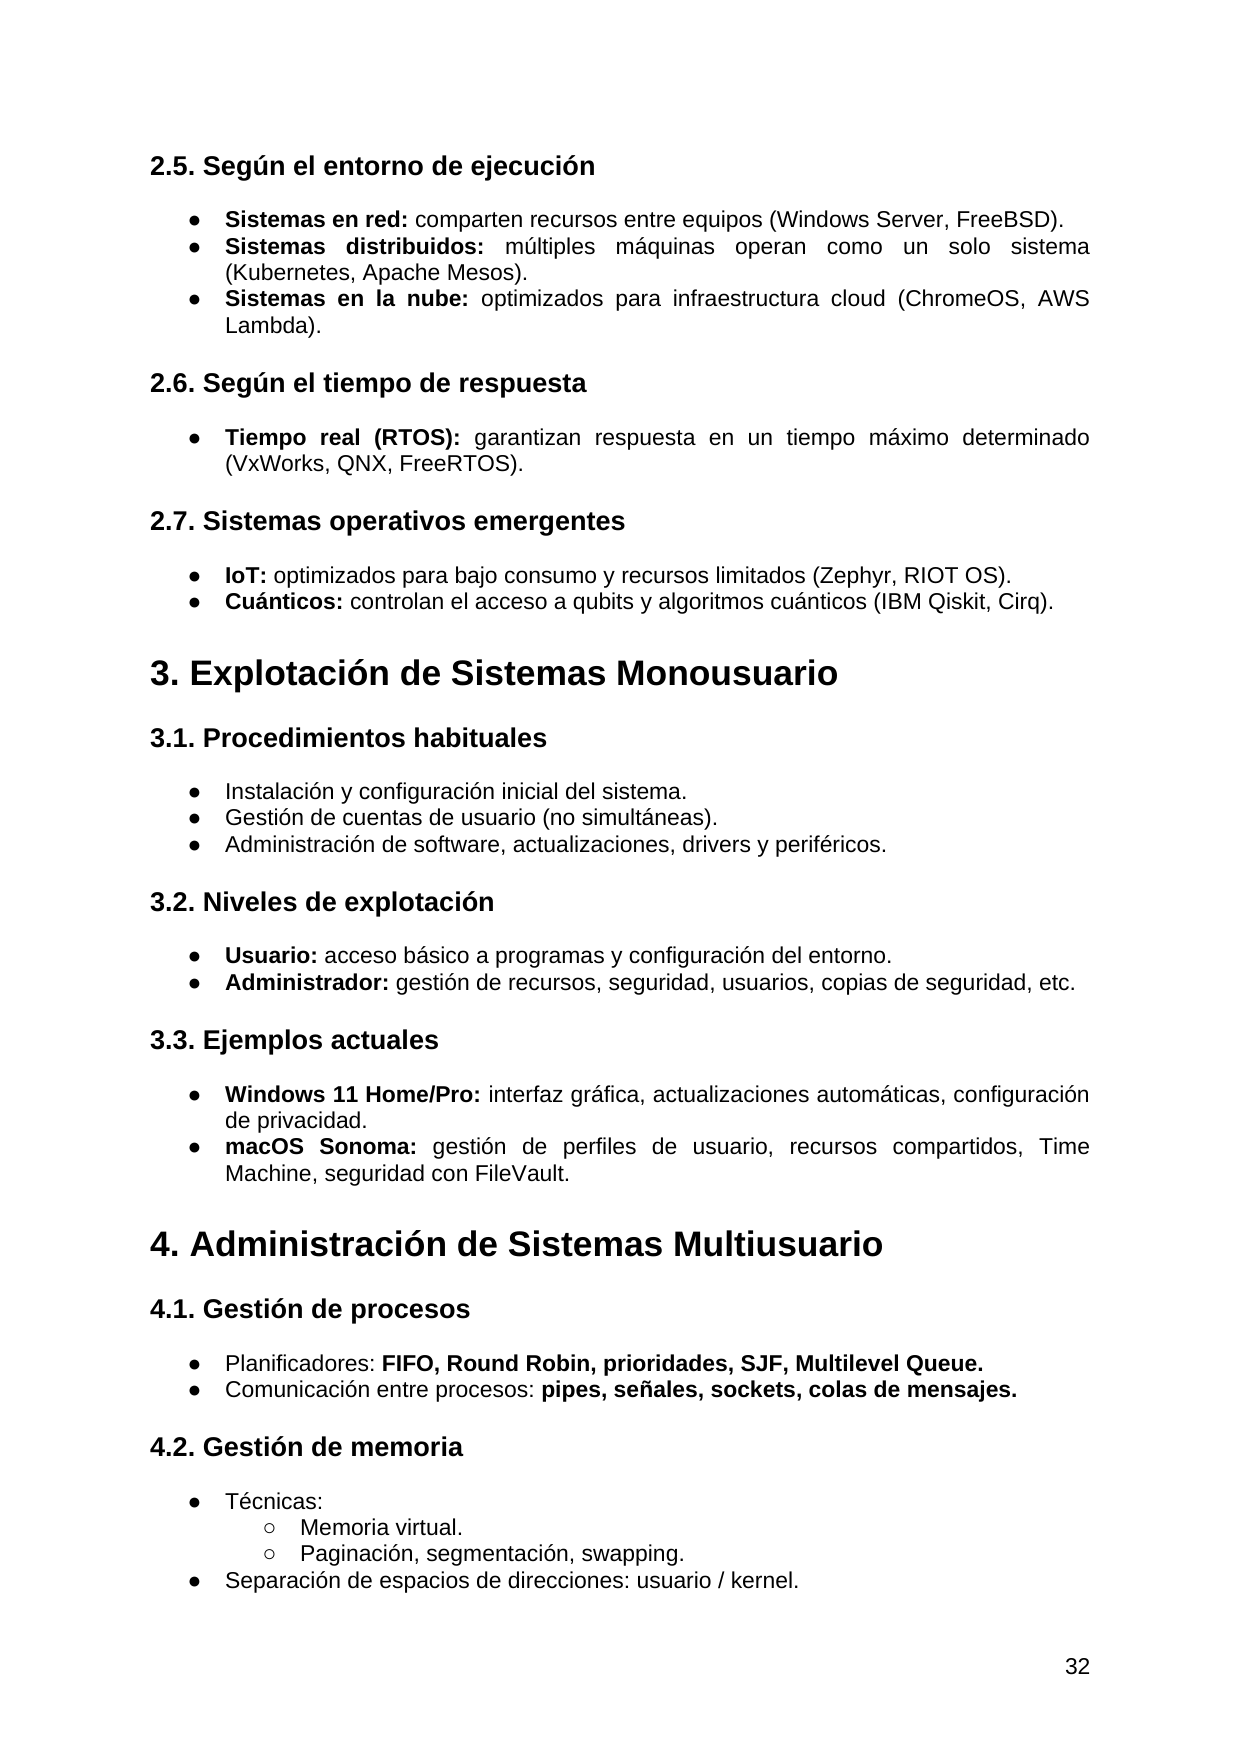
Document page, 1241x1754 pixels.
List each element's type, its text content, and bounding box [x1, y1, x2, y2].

list Separación de espacios de direcciones: usuario / kernel. [187, 1567, 1090, 1593]
subtitle 3.1. Procedimientos habituales [150, 722, 1090, 753]
list Sistemas en la nube: optimizados para infraestructura cloud (ChromeOS, AWS Lambda). [187, 285, 1090, 338]
subtitle 2.7. Sistemas operativos emergentes [150, 505, 1090, 537]
subtitle 4. Administración de Sistemas Multiusuario [150, 1223, 1090, 1264]
subtitle 3.2. Niveles de explotación [150, 886, 1090, 917]
list Planificadores: FIFO, Round Robin, prioridades, SJF, Multilevel Queue. [187, 1349, 1090, 1376]
list IoT: optimizados para bajo consumo y recursos limitados (Zephyr, RIOT OS). [187, 562, 1090, 588]
list Sistemas en red: comparten recursos entre equipos (Windows Server, FreeBSD). [187, 206, 1090, 233]
subtitle 2.6. Según el tiempo de respuesta [150, 367, 1090, 398]
list Tiempo real (RTOS): garantizan respuesta en un tiempo máximo determinado (VxWorks, QNX, FreeRTOS). [187, 423, 1090, 476]
list Memoria virtual. [262, 1514, 1090, 1540]
list Instalación y configuración inicial del sistema. [187, 778, 1090, 804]
list Administrador: gestión de recursos, seguridad, usuarios, copias de seguridad, etc. [187, 969, 1090, 995]
list Usuario: acceso básico a programas y configuración del entorno. [187, 942, 1090, 969]
list Windows 11 Home/Pro: interfaz gráfica, actualizaciones automáticas, configuración de privacidad. [187, 1081, 1090, 1133]
subtitle 3.3. Ejemplos actuales [150, 1024, 1090, 1056]
subtitle 3. Explotación de Sistemas Monousuario [150, 652, 1090, 692]
list macOS Sonoma: gestión de perfiles de usuario, recursos compartidos, Time Machine, seguridad con FileVault. [187, 1133, 1090, 1186]
subtitle 4.2. Gestión de memoria [150, 1431, 1090, 1463]
subtitle 2.5. Según el entorno de ejecución [150, 150, 1090, 181]
list Cuánticos: controlan el acceso a qubits y algoritmos cuánticos (IBM Qiskit, Cirq). [187, 588, 1090, 614]
list Comunicación entre procesos: pipes, señales, sockets, colas de mensajes. [187, 1376, 1090, 1402]
list Técnicas: [187, 1488, 1090, 1514]
list Gestión de cuentas de usuario (no simultáneas). [187, 804, 1090, 831]
list Administración de software, actualizaciones, drivers y periféricos. [187, 831, 1090, 857]
subtitle 4.1. Gestión de procesos [150, 1293, 1090, 1324]
list Sistemas distribuidos: múltiples máquinas operan como un solo sistema (Kubernetes, Apache Mesos). [187, 233, 1090, 285]
list Paginación, segmentación, swapping. [262, 1540, 1090, 1567]
